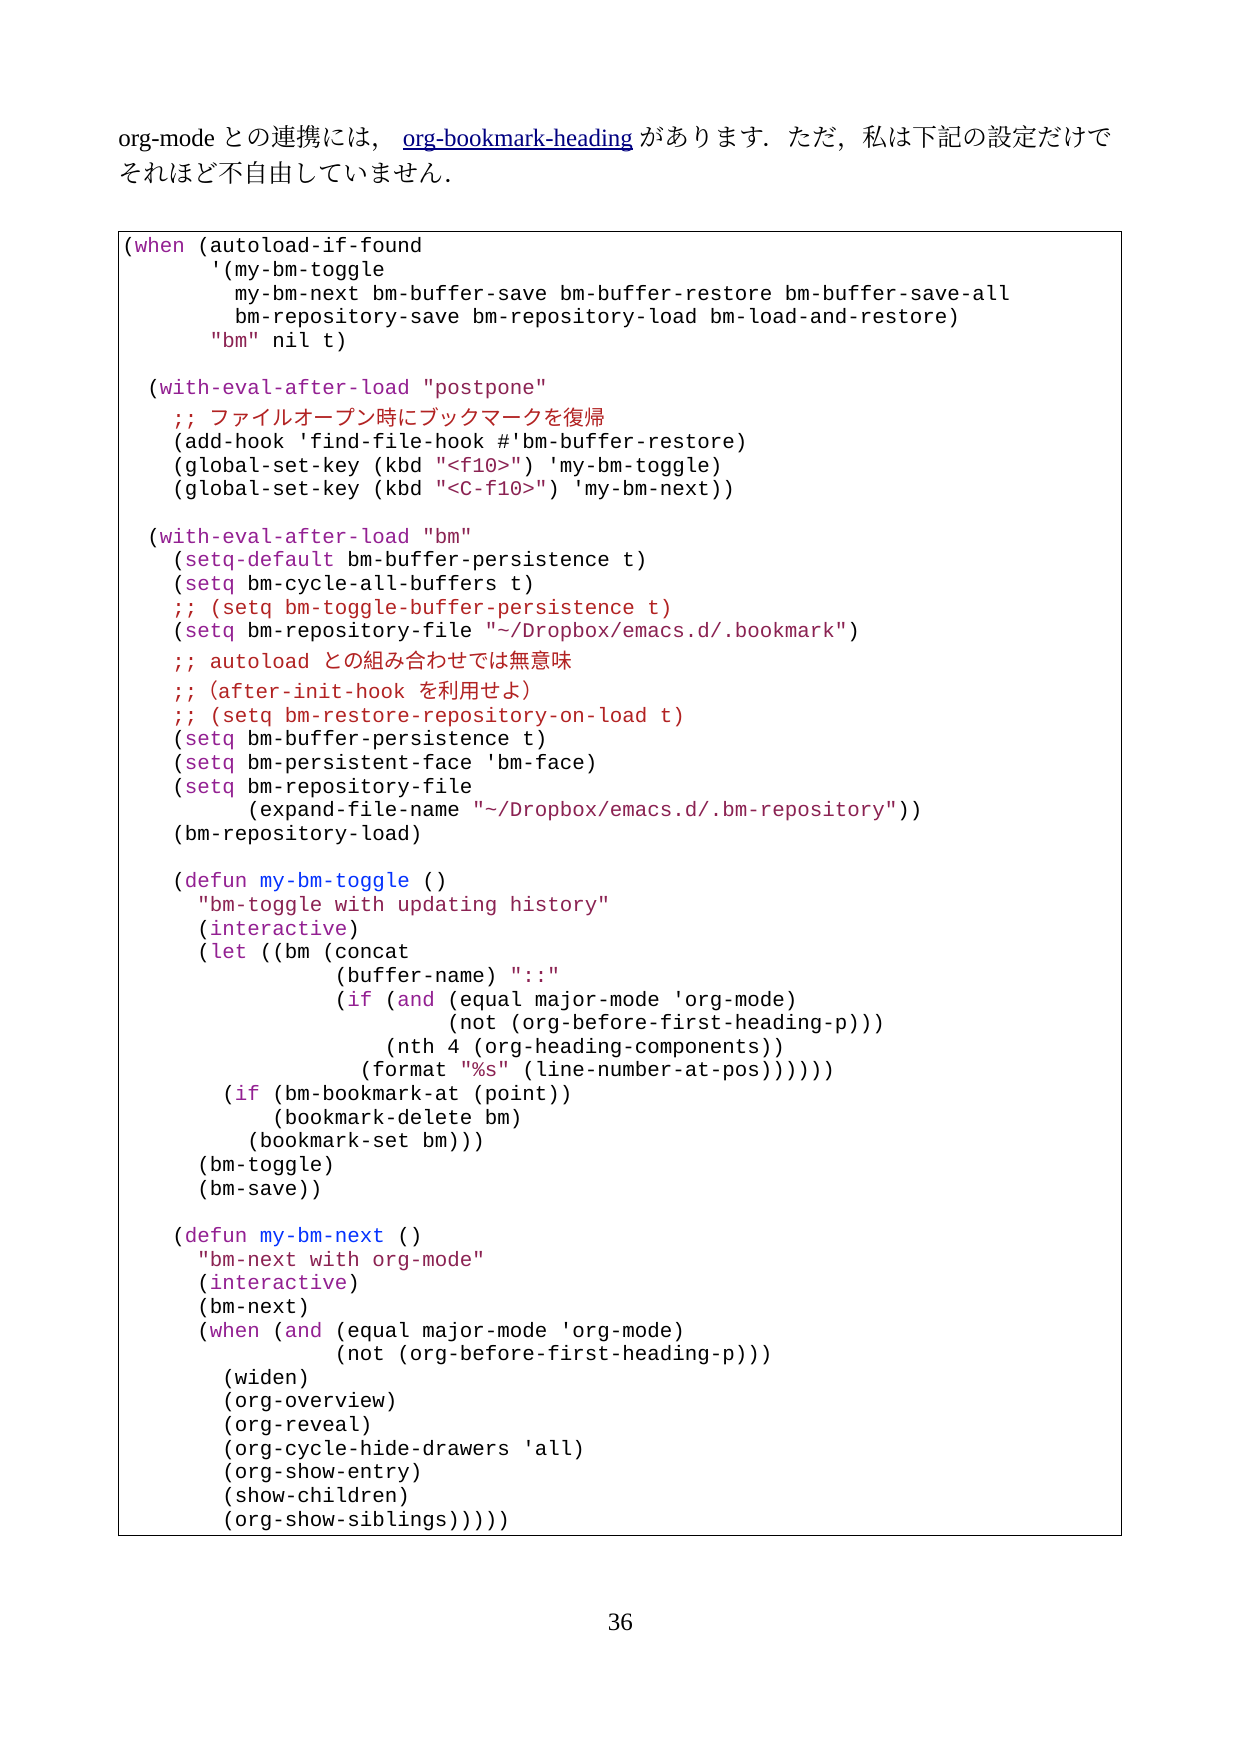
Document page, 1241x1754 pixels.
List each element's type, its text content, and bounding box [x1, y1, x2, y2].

text (org-cycle-hide-drawers 'all) [119, 1434, 1121, 1457]
text (bookmark-delete bm) [119, 1103, 1121, 1126]
text (if (and (equal major-mode 'org-mode) [119, 984, 1121, 1008]
text "bm" nil t) [119, 326, 1121, 349]
text (when (autoload-if-found [119, 232, 1121, 255]
text (setq bm-cycle-all-buffers t) [119, 569, 1121, 593]
text (if (bm-bookmark-at (point)) [119, 1079, 1121, 1103]
text my-bm-next bm-buffer-save bm-buffer-restore bm-buffer-save-all [119, 278, 1121, 302]
text ;; ファイルオープン時にブックマークを復帰 [119, 397, 1121, 427]
text (org-reveal) [119, 1410, 1121, 1434]
text (with-eval-after-load "bm" [119, 522, 1121, 545]
text (show-children) [119, 1481, 1121, 1505]
text '(my-bm-toggle [119, 255, 1121, 278]
text (interactive) [119, 914, 1121, 937]
text (add-hook 'find-file-hook #'bm-buffer-restore) [119, 427, 1121, 451]
text (widen) [119, 1363, 1121, 1387]
text (let ((bm (concat [119, 937, 1121, 961]
text "bm-next with org-mode" [119, 1245, 1121, 1268]
text (bm-repository-load) [119, 819, 1121, 843]
text (defun my-bm-next () [119, 1221, 1121, 1245]
text (interactive) [119, 1268, 1121, 1292]
text (nth 4 (org-heading-components)) [119, 1032, 1121, 1056]
text (defun my-bm-toggle () [119, 866, 1121, 890]
text "bm-toggle with updating history" [119, 890, 1121, 914]
text (org-overview) [119, 1387, 1121, 1410]
text (expand-file-name "~/Dropbox/emacs.d/.bm-repository")) [119, 795, 1121, 819]
text (org-show-entry) [119, 1457, 1121, 1481]
text (with-eval-after-load "postpone" [119, 373, 1121, 397]
text (when (and (equal major-mode 'org-mode) [119, 1316, 1121, 1339]
text (not (org-before-first-heading-p))) [119, 1339, 1121, 1363]
text (global-set-key (kbd "<f10>") 'my-bm-toggle) [119, 451, 1121, 474]
text (setq-default bm-buffer-persistence t) [119, 545, 1121, 569]
text (bm-save)) [119, 1174, 1121, 1197]
text (not (org-before-first-heading-p))) [119, 1008, 1121, 1032]
text (setq bm-buffer-persistence t) [119, 724, 1121, 748]
text ;; autoload との組み合わせでは無意味 [119, 640, 1121, 670]
text (bm-toggle) [119, 1150, 1121, 1174]
text org-mode との連携には， org-bookmark-heading があります．ただ，私は下記の設定だけでそれほど不自由していません． [118, 118, 1122, 219]
text (bm-next) [119, 1292, 1121, 1316]
text ;; (setq bm-toggle-buffer-persistence t) [119, 593, 1121, 616]
text ;;（after-init-hook を利用せよ） [119, 670, 1121, 701]
text (setq bm-repository-file "~/Dropbox/emacs.d/.bookmark") [119, 616, 1121, 640]
text (org-show-siblings))))) [119, 1505, 1121, 1535]
text (global-set-key (kbd "<C-f10>") 'my-bm-next)) [119, 474, 1121, 498]
text (bookmark-set bm))) [119, 1126, 1121, 1150]
text (buffer-name) "::" [119, 961, 1121, 984]
text ;; (setq bm-restore-repository-on-load t) [119, 701, 1121, 724]
text (setq bm-repository-file [119, 772, 1121, 795]
text (format "%s" (line-number-at-pos)))))) [119, 1056, 1121, 1079]
text bm-repository-save bm-repository-load bm-load-and-restore) [119, 302, 1121, 326]
text (setq bm-persistent-face 'bm-face) [119, 748, 1121, 772]
